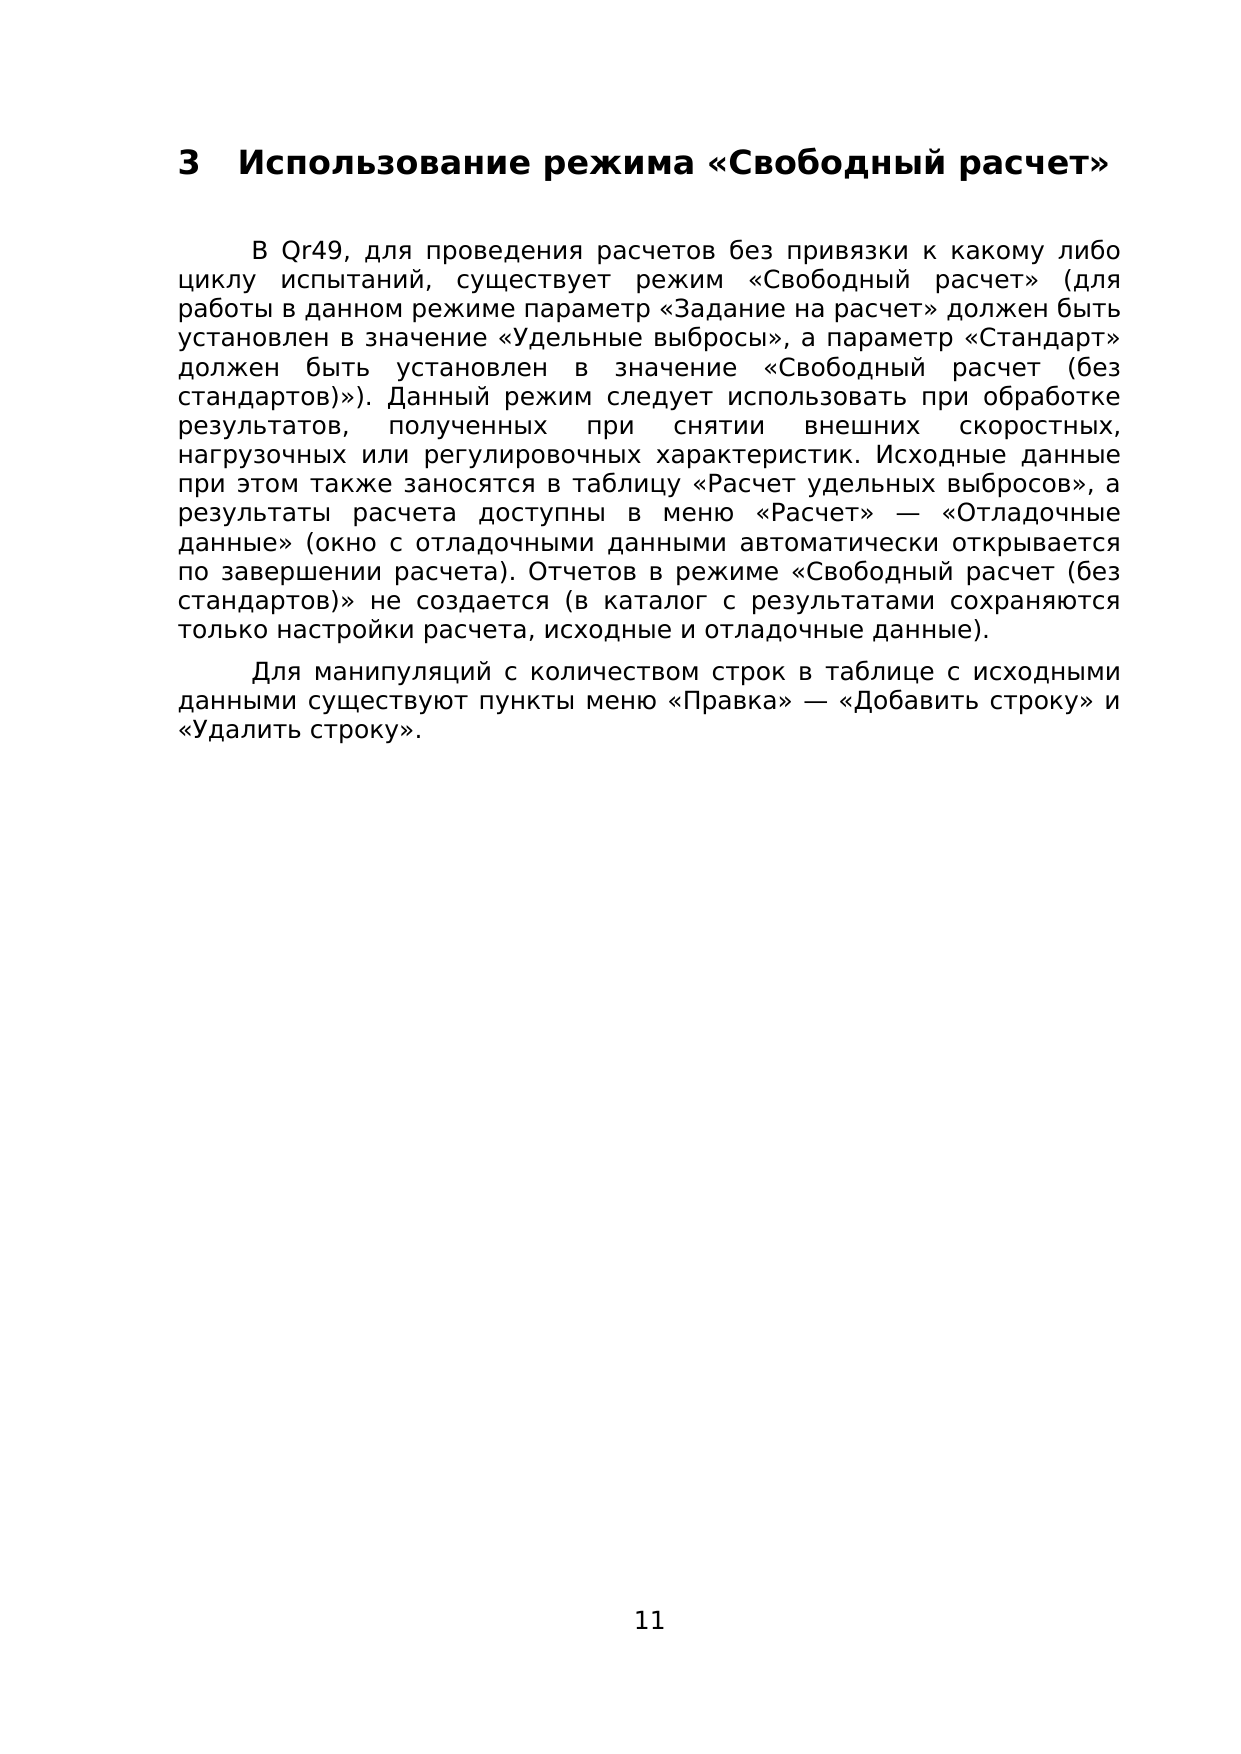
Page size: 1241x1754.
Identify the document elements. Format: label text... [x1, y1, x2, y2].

text Для манипуляций с количеством строк в таблице с исходными данными существуют пункты меню «Правка» — «Добавить строку» и «Удалить строку». [177, 657, 1122, 744]
text В Qr49, для проведения расчетов без привязки к какому либо циклу испытаний, существует режим «Свободный расчет» (для работы в данном режиме параметр «Задание на расчет» должен быть установлен в значение «Удельные выбросы», а параметр «Стандарт» должен быть установлен в значение «Свободный расчет (без стандартов)»). Данный режим следует использовать при обработке результатов, полученных при снятии внешних скоростных, нагрузочных или регулировочных характеристик. Исходные данные при этом также заносятся в таблицу «Расчет удельных выбросов», а результаты расчета доступны в меню «Расчет» — «Отладочные данные» (окно с отладочными данными автоматически открывается по завершении расчета). Отчетов в режиме «Свободный расчет (без стандартов)» не создается (в каталог с результатами сохраняются только настройки расчета, исходные и отладочные данные). [177, 236, 1122, 644]
subtitle Использование режима «Свободный расчет» [177, 143, 1122, 182]
